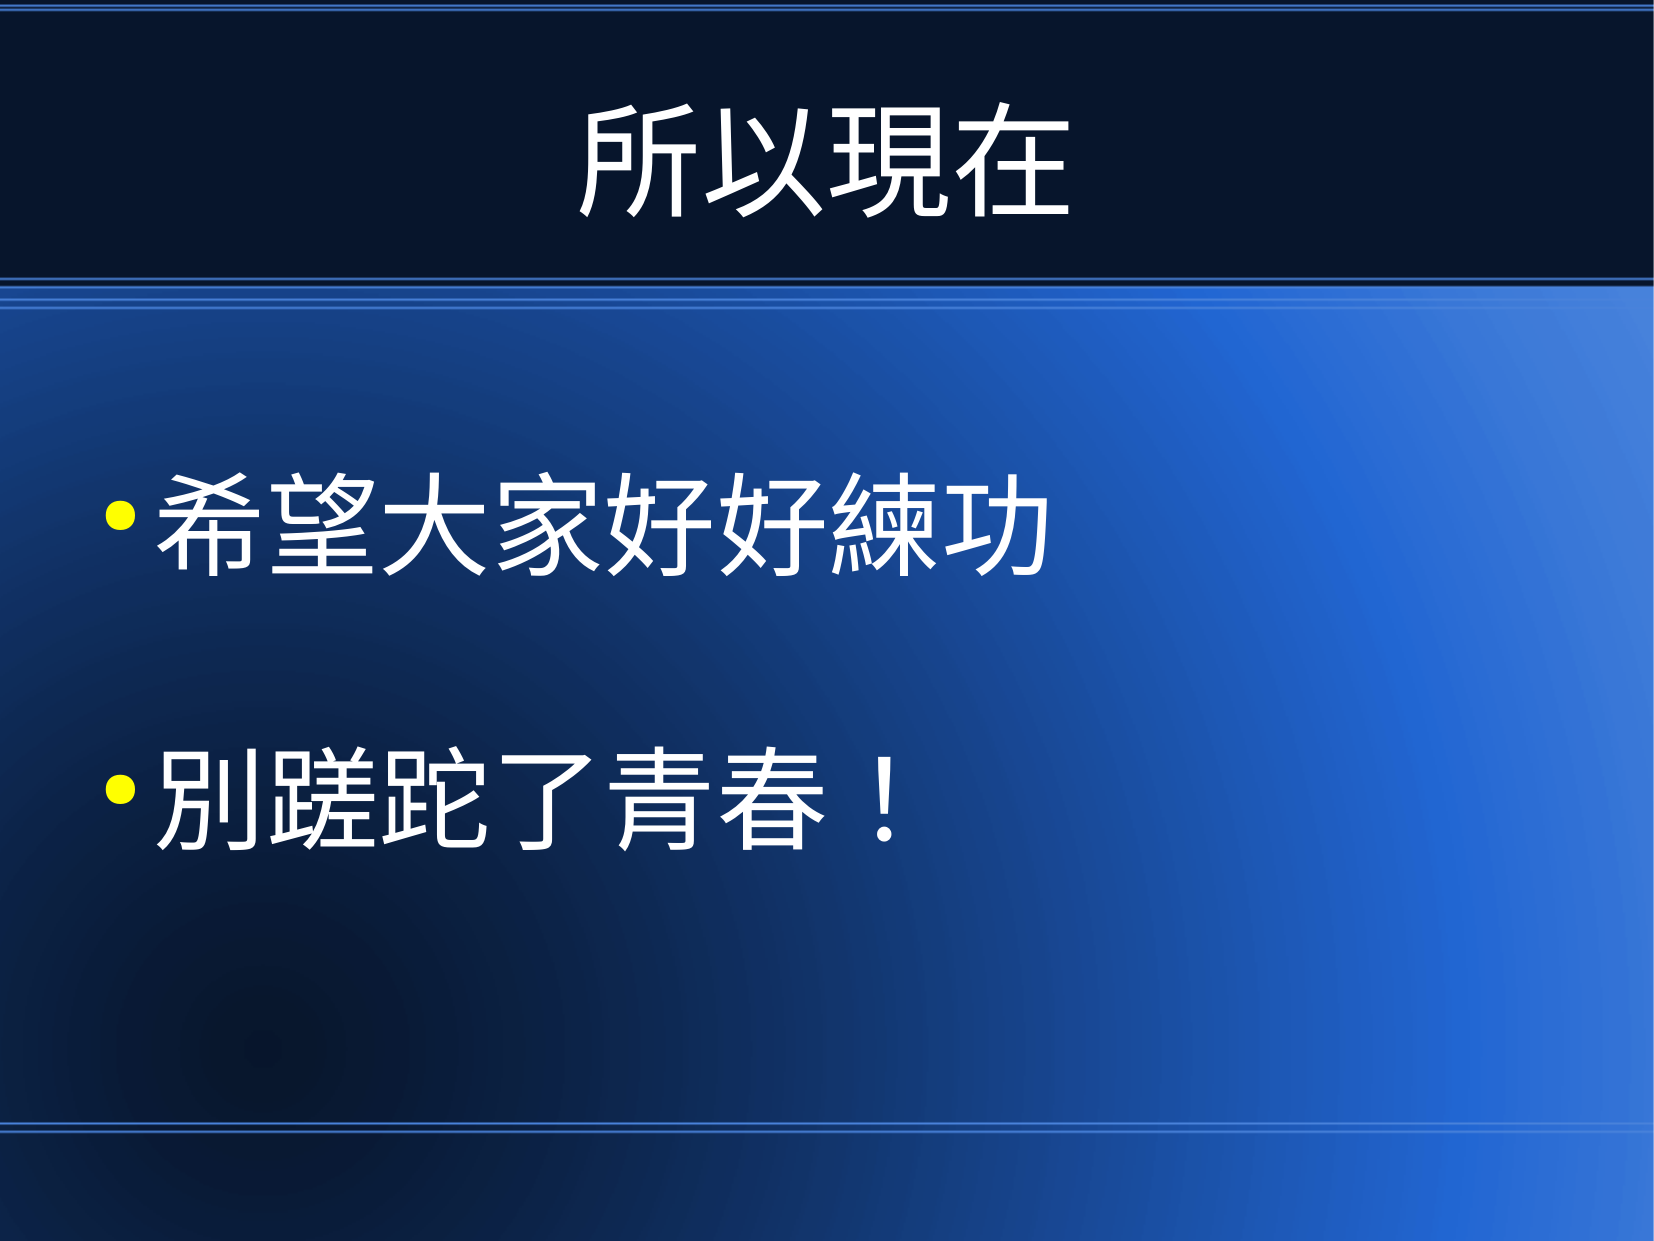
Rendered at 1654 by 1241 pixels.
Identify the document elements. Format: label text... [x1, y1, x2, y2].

title 所以現在 [82, 49, 1571, 257]
picture [0, 0, 1654, 1241]
list 希望大家好好練功 別蹉跎了青春！ [82, 355, 1571, 1241]
